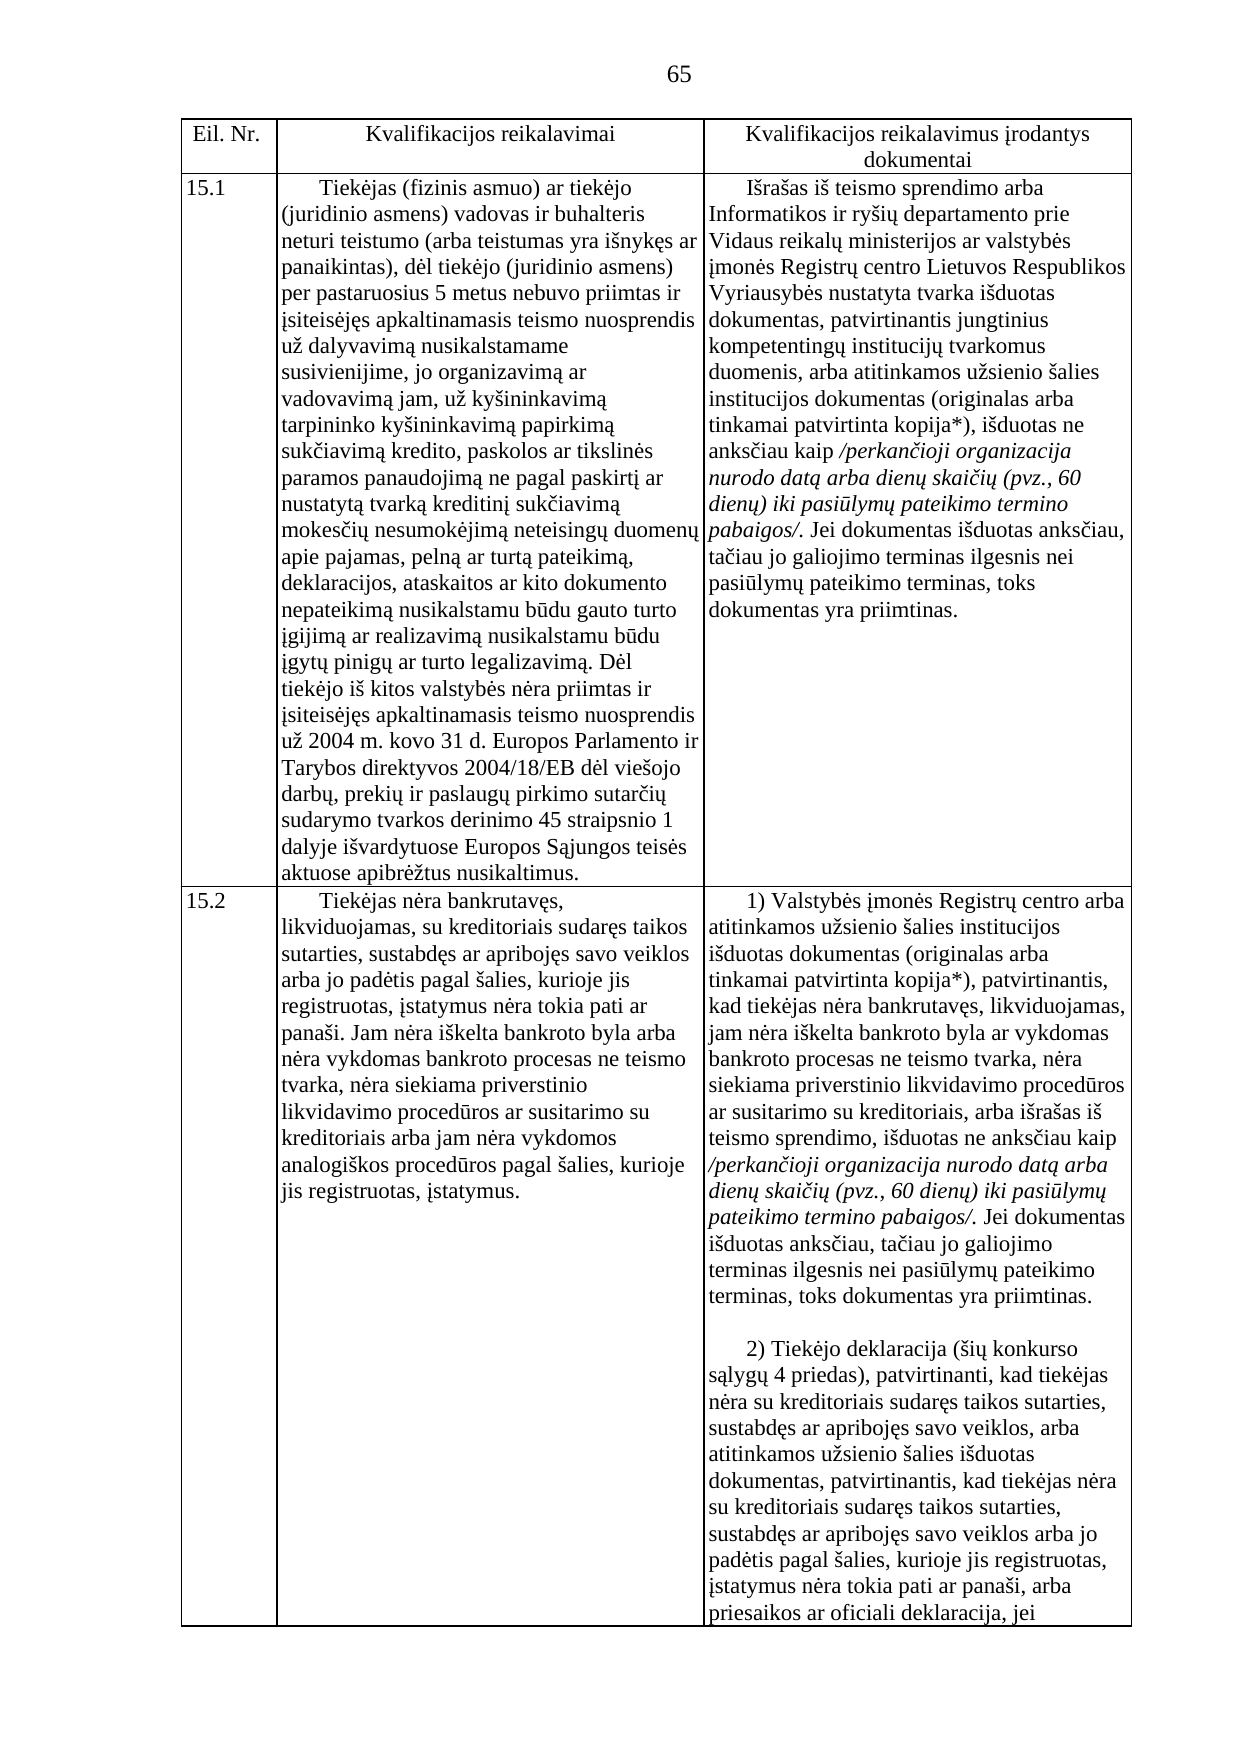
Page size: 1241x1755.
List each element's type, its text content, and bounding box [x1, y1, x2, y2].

table_header Kvalifikacijos reikalavimai [278, 120, 703, 172]
table_cell 15.2 [182, 887, 276, 1625]
table_header Eil. Nr. [182, 120, 276, 172]
table_cell 15.1 [182, 174, 276, 886]
table_cell Tiekėjas nėra bankrutavęs, likviduojamas, su kreditoriais sudaręs taikos sutarties, sustabdęs ar apribojęs savo veiklos arba jo padėtis pagal šalies, kurioje jis registruotas, įstatymus nėra tokia pati ar panaši. Jam nėra iškelta bankroto byla arba nėra vykdomas bankroto procesas ne teismo tvarka, nėra siekiama priverstinio likvidavimo procedūros ar susitarimo su kreditoriais arba jam nėra vykdomos analogiškos procedūros pagal šalies, kurioje jis registruotas, įstatymus. [278, 887, 703, 1625]
table_cell 1) Valstybės įmonės Registrų centro arba atitinkamos užsienio šalies institucijos išduotas dokumentas (originalas arba tinkamai patvirtinta kopija*), patvirtinantis, kad tiekėjas nėra bankrutavęs, likviduojamas, jam nėra iškelta bankroto byla ar vykdomas bankroto procesas ne teismo tvarka, nėra siekiama priverstinio likvidavimo procedūros ar susitarimo su kreditoriais, arba išrašas iš teismo sprendimo, išduotas ne anksčiau kaip /perkančioji organizacija nurodo datą arba dienų skaičių (pvz., 60 dienų) iki pasiūlymų pateikimo termino pabaigos/. Jei dokumentas išduotas anksčiau, tačiau jo galiojimo terminas ilgesnis nei pasiūlymų pateikimo terminas, toks dokumentas yra priimtinas. 2) Tiekėjo deklaracija (šių konkurso sąlygų 4 priedas), patvirtinanti, kad tiekėjas nėra su kreditoriais sudaręs taikos sutarties, sustabdęs ar apribojęs savo veiklos, arba atitinkamos užsienio šalies išduotas dokumentas, patvirtinantis, kad tiekėjas nėra su kreditoriais sudaręs taikos sutarties, sustabdęs ar apribojęs savo veiklos arba jo padėtis pagal šalies, kurioje jis registruotas, įstatymus nėra tokia pati ar panaši, arba priesaikos ar oficiali deklaracija, jei [705, 887, 1131, 1625]
table_header Kvalifikacijos reikalavimus įrodantys dokumentai [705, 120, 1131, 172]
table_cell Tiekėjas (fizinis asmuo) ar tiekėjo (juridinio asmens) vadovas ir buhalteris neturi teistumo (arba teistumas yra išnykęs ar panaikintas), dėl tiekėjo (juridinio asmens) per pastaruosius 5 metus nebuvo priimtas ir įsiteisėjęs apkaltinamasis teismo nuosprendis už dalyvavimą nusikalstamame susivienijime, jo organizavimą ar vadovavimą jam, už kyšininkavimą tarpininko kyšininkavimą papirkimą sukčiavimą kredito, paskolos ar tikslinės paramos panaudojimą ne pagal paskirtį ar nustatytą tvarką kreditinį sukčiavimą mokesčių nesumokėjimą neteisingų duomenų apie pajamas, pelną ar turtą pateikimą, deklaracijos, ataskaitos ar kito dokumento nepateikimą nusikalstamu būdu gauto turto įgijimą ar realizavimą nusikalstamu būdu įgytų pinigų ar turto legalizavimą. Dėl tiekėjo iš kitos valstybės nėra priimtas ir įsiteisėjęs apkaltinamasis teismo nuosprendis už 2004 m. kovo 31 d. Europos Parlamento ir Tarybos direktyvos 2004/18/EB dėl viešojo darbų, prekių ir paslaugų pirkimo sutarčių sudarymo tvarkos derinimo 45 straipsnio 1 dalyje išvardytuose Europos Sąjungos teisės aktuose apibrėžtus nusikaltimus. [278, 174, 703, 886]
table_cell Išrašas iš teismo sprendimo arba Informatikos ir ryšių departamento prie Vidaus reikalų ministerijos ar valstybės įmonės Registrų centro Lietuvos Respublikos Vyriausybės nustatyta tvarka išduotas dokumentas, patvirtinantis jungtinius kompetentingų institucijų tvarkomus duomenis, arba atitinkamos užsienio šalies institucijos dokumentas (originalas arba tinkamai patvirtinta kopija*), išduotas ne anksčiau kaip /perkančioji organizacija nurodo datą arba dienų skaičių (pvz., 60 dienų) iki pasiūlymų pateikimo termino pabaigos/. Jei dokumentas išduotas anksčiau, tačiau jo galiojimo terminas ilgesnis nei pasiūlymų pateikimo terminas, toks dokumentas yra priimtinas. [705, 174, 1131, 886]
